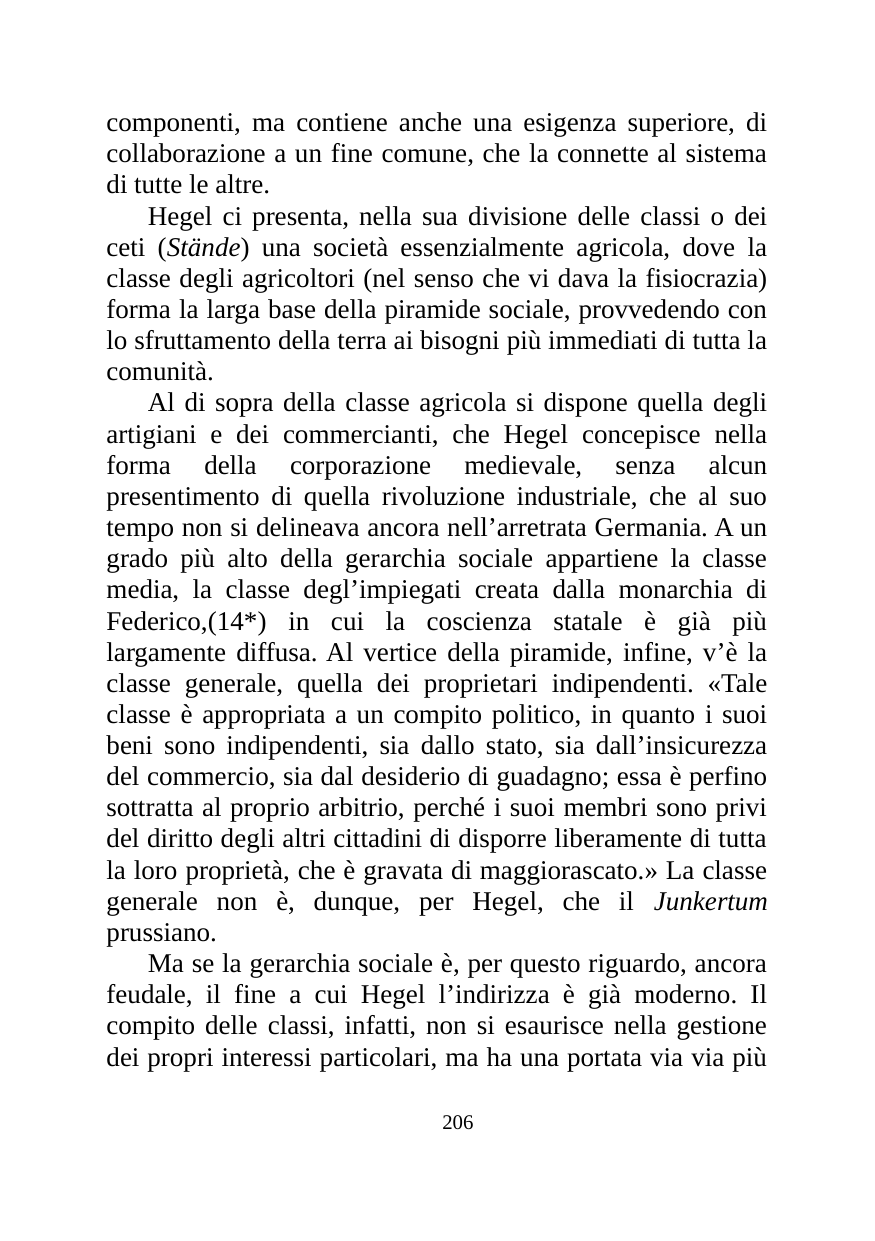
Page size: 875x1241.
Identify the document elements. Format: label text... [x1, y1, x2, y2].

text Ma se la gerarchia sociale è, per questo riguardo, ancora feudale, il fine a cui Hegel l’indirizza è già moderno. Il compito delle classi, infatti, non si esaurisce nella gestione dei propri interessi particolari, ma ha una portata via via più [106, 947, 768, 1072]
text Al di sopra della classe agricola si dispone quella degli artigiani e dei commercianti, che Hegel concepisce nella forma della corporazione medievale, senza alcun presentimento di quella rivoluzione industriale, che al suo tempo non si delineava ancora nell’arretrata Germania. A un grado più alto della gerarchia sociale appartiene la classe media, la classe degl’impiegati creata dalla monarchia di Federico,(14*) in cui la coscienza statale è già più largamente diffusa. Al vertice della piramide, infine, v’è la classe generale, quella dei proprietari indipendenti. «Tale classe è appropriata a un compito politico, in quanto i suoi beni sono indipendenti, sia dallo stato, sia dall’insicurezza del commercio, sia dal desiderio di guadagno; essa è perfino sottratta al proprio arbitrio, perché i suoi membri sono privi del diritto degli altri cittadini di disporre liberamente di tutta la loro proprietà, che è gravata di maggiorascato.» La classe generale non è, dunque, per Hegel, che il Junkertum prussiano. [106, 387, 768, 947]
text componenti, ma contiene anche una esigenza superiore, di collaborazione a un fine comune, che la connette al sistema di tutte le altre. [106, 106, 768, 200]
text Hegel ci presenta, nella sua divisione delle classi o dei ceti (Stände) una società essenzialmente agricola, dove la classe degli agricoltori (nel senso che vi dava la fisiocrazia) forma la larga base della piramide sociale, provvedendo con lo sfruttamento della terra ai bisogni più immediati di tutta la comunità. [106, 200, 768, 387]
